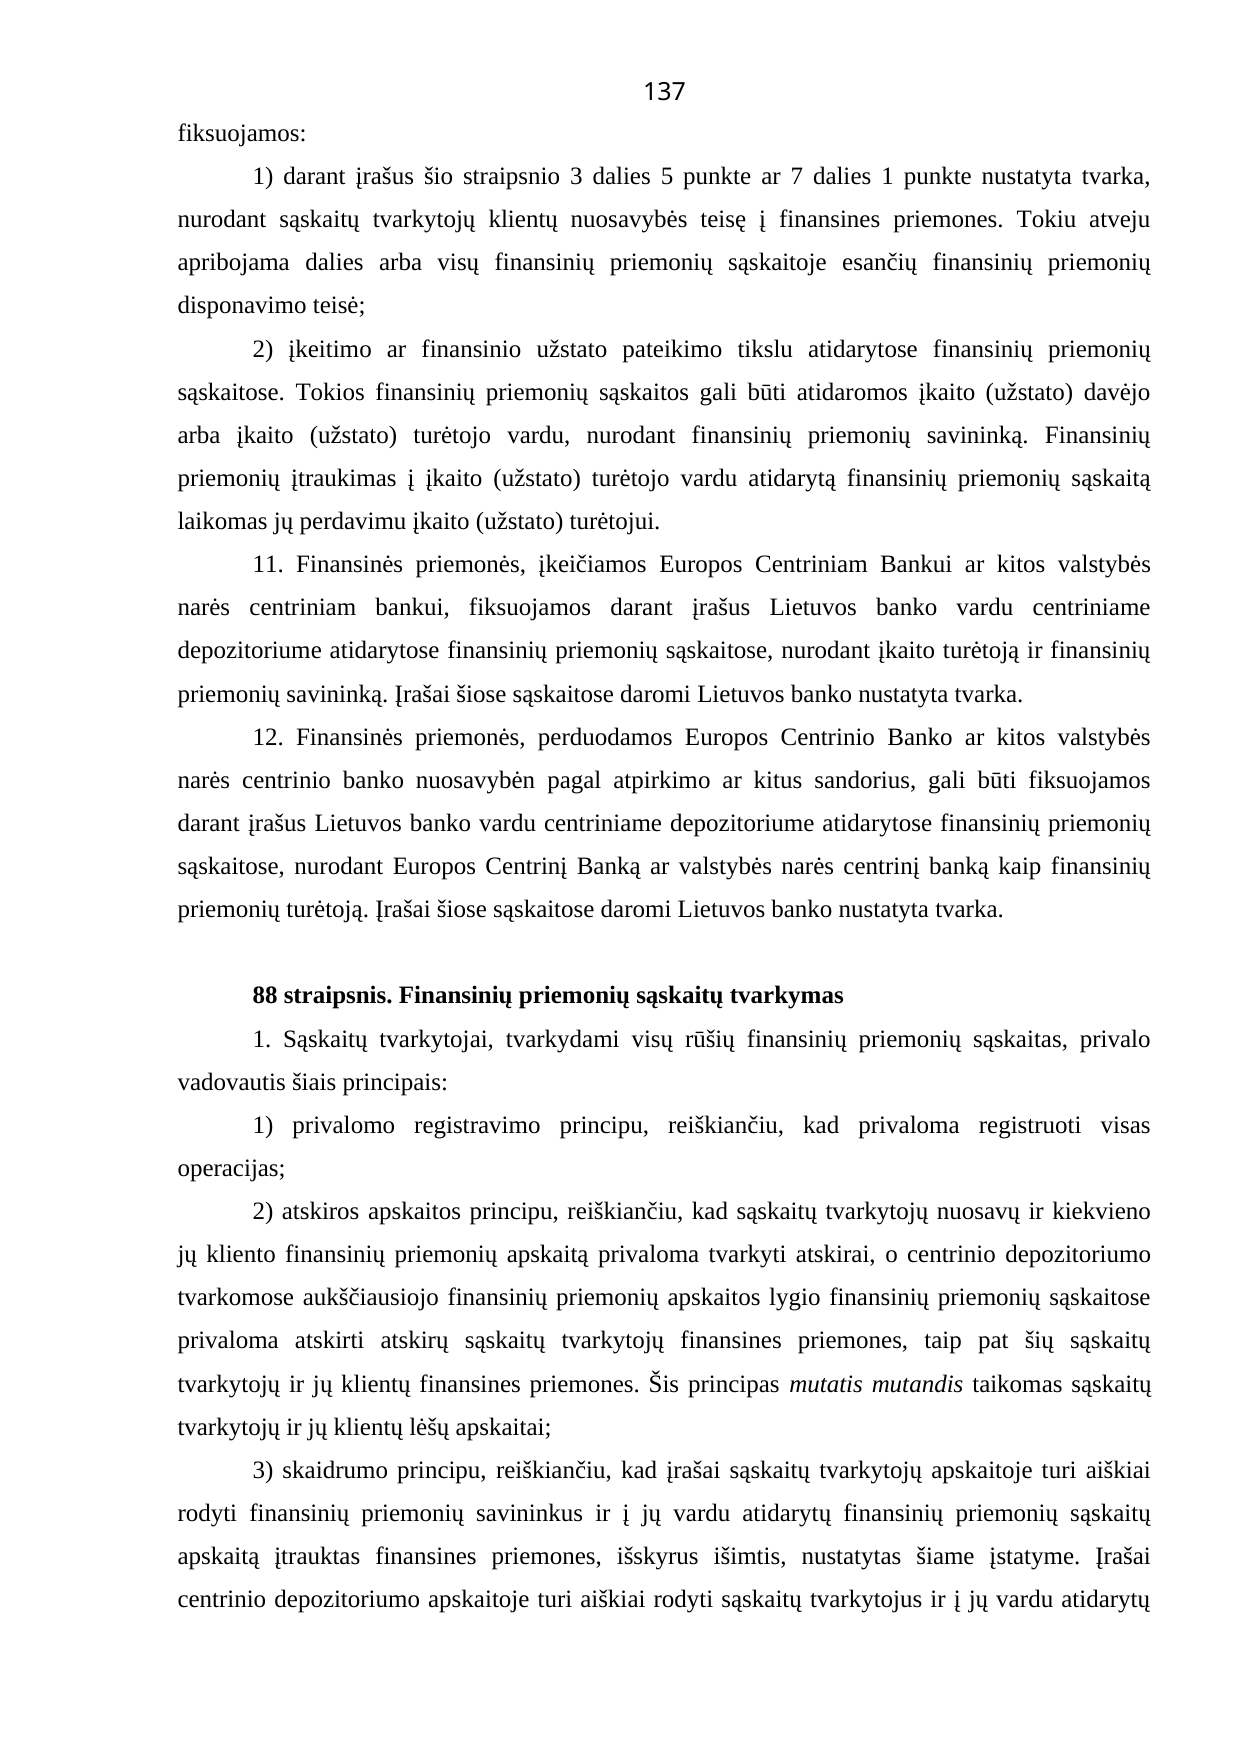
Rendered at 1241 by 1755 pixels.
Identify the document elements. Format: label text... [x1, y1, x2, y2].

text 12. Finansinės priemonės, perduodamos Europos Centrinio Banko ar kitos valstybės narės centrinio banko nuosavybėn pagal atpirkimo ar kitus sandorius, gali būti fiksuojamos darant įrašus Lietuvos banko vardu centriniame depozitoriume atidarytose finansinių priemonių sąskaitose, nurodant Europos Centrinį Banką ar valstybės narės centrinį banką kaip finansinių priemonių turėtoją. Įrašai šiose sąskaitose daromi Lietuvos banko nustatyta tvarka. [177, 722, 1152, 923]
text fiksuojamos: [177, 118, 1152, 147]
text 11. Finansinės priemonės, įkeičiamos Europos Centriniam Bankui ar kitos valstybės narės centriniam bankui, fiksuojamos darant įrašus Lietuvos banko vardu centriniame depozitoriume atidarytose finansinių priemonių sąskaitose, nurodant įkaito turėtoją ir finansinių priemonių savininką. Įrašai šiose sąskaitose daromi Lietuvos banko nustatyta tvarka. [177, 549, 1152, 707]
text 3) skaidrumo principu, reiškiančiu, kad įrašai sąskaitų tvarkytojų apskaitoje turi aiškiai rodyti finansinių priemonių savininkus ir į jų vardu atidarytų finansinių priemonių sąskaitų apskaitą įtrauktas finansines priemones, išskyrus išimtis, nustatytas šiame įstatyme. Įrašai centrinio depozitoriumo apskaitoje turi aiškiai rodyti sąskaitų tvarkytojus ir į jų vardu atidarytų [177, 1455, 1152, 1613]
text 2) atskiros apskaitos principu, reiškiančiu, kad sąskaitų tvarkytojų nuosavų ir kiekvieno jų kliento finansinių priemonių apskaitą privaloma tvarkyti atskirai, o centrinio depozitoriumo tvarkomose aukščiausiojo finansinių priemonių apskaitos lygio finansinių priemonių sąskaitose privaloma atskirti atskirų sąskaitų tvarkytojų finansines priemones, taip pat šių sąskaitų tvarkytojų ir jų klientų finansines priemones. Šis principas mutatis mutandis taikomas sąskaitų tvarkytojų ir jų klientų lėšų apskaitai; [177, 1196, 1152, 1441]
text 2) įkeitimo ar finansinio užstato pateikimo tikslu atidarytose finansinių priemonių sąskaitose. Tokios finansinių priemonių sąskaitos gali būti atidaromos įkaito (užstato) davėjo arba įkaito (užstato) turėtojo vardu, nurodant finansinių priemonių savininką. Finansinių priemonių įtraukimas į įkaito (užstato) turėtojo vardu atidarytą finansinių priemonių sąskaitą laikomas jų perdavimu įkaito (užstato) turėtojui. [177, 334, 1152, 535]
text 88 straipsnis. Finansinių priemonių sąskaitų tvarkymas [177, 981, 1152, 1009]
text 1) darant įrašus šio straipsnio 3 dalies 5 punkte ar 7 dalies 1 punkte nustatyta tvarka, nurodant sąskaitų tvarkytojų klientų nuosavybės teisę į finansines priemones. Tokiu atveju apribojama dalies arba visų finansinių priemonių sąskaitoje esančių finansinių priemonių disponavimo teisė; [177, 161, 1152, 319]
text 1) privalomo registravimo principu, reiškiančiu, kad privaloma registruoti visas operacijas; [177, 1110, 1152, 1182]
text 1. Sąskaitų tvarkytojai, tvarkydami visų rūšių finansinių priemonių sąskaitas, privalo vadovautis šiais principais: [177, 1024, 1152, 1096]
